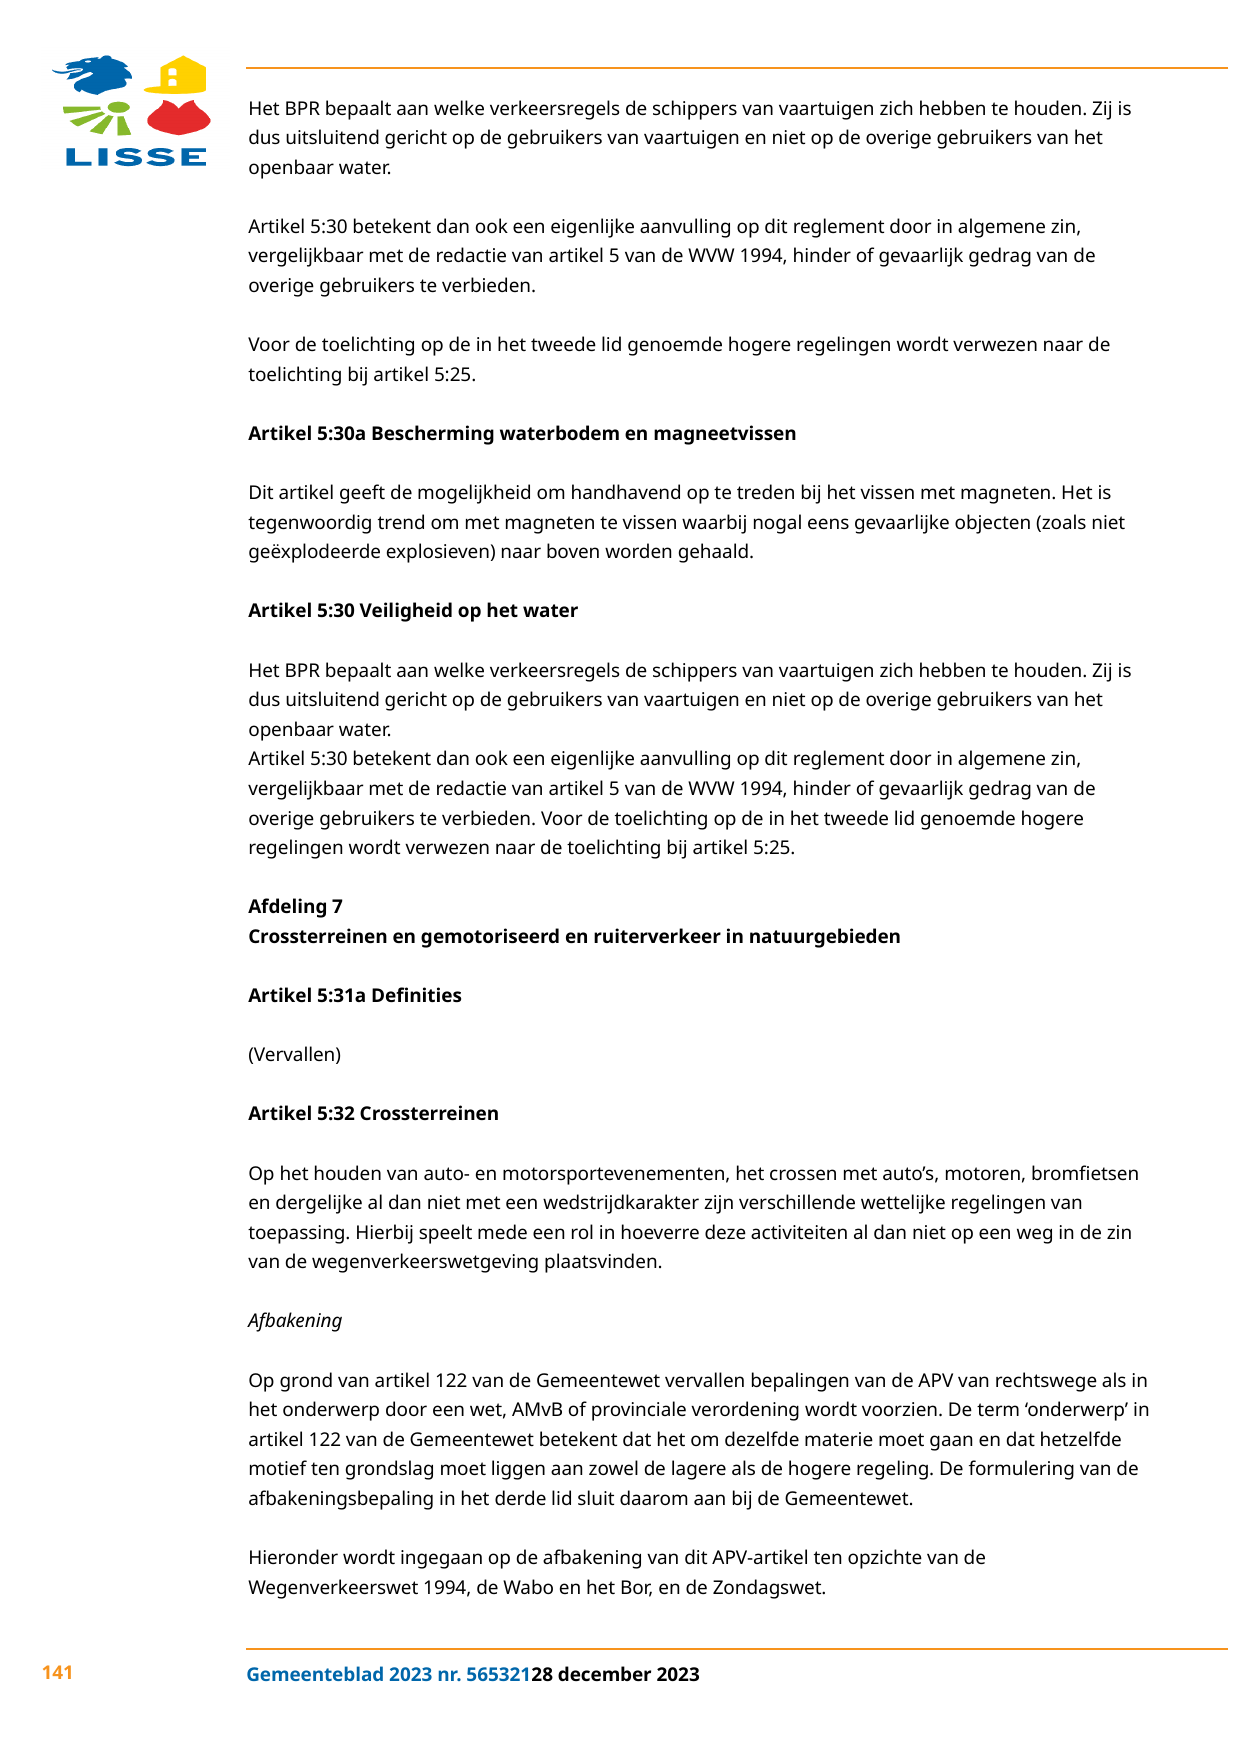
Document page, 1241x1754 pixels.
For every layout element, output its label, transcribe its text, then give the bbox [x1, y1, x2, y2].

text Artikel 5:30 Veiligheid op het water [248, 598, 1152, 623]
text Voor de toelichting op de in het tweede lid genoemde hogere regelingen wordt verwezen naar de toelichting bij artikel 5:25. [248, 331, 1152, 387]
picture [41, 47, 231, 172]
text Artikel 5:30 betekent dan ook een eigenlijke aanvulling op dit reglement door in algemene zin, vergelijkbaar met de redactie van artikel 5 van de WVW 1994, hinder of gevaarlijk gedrag van de overige gebruikers te verbieden. [248, 213, 1152, 298]
text Afbakening [248, 1308, 1152, 1333]
text Artikel 5:30 betekent dan ook een eigenlijke aanvulling op dit reglement door in algemene zin, vergelijkbaar met de redactie van artikel 5 van de WVW 1994, hinder of gevaarlijk gedrag van de overige gebruikers te verbieden. Voor de toelichting op de in het tweede lid genoemde hogere regelingen wordt verwezen naar de toelichting bij artikel 5:25. [248, 746, 1152, 860]
text Op grond van artikel 122 van de Gemeentewet vervallen bepalingen van de APV van rechtswege als in het onderwerp door een wet, AMvB of provinciale verordening wordt voorzien. De term ‘onderwerp’ in artikel 122 van de Gemeentewet betekent dat het om dezelfde materie moet gaan en dat hetzelfde motief ten grondslag moet liggen aan zowel de lagere als de hogere regeling. De formulering van de afbakeningsbepaling in het derde lid sluit daarom aan bij de Gemeentewet. [248, 1367, 1152, 1511]
text Crossterreinen en gemotoriseerd en ruiterverkeer in natuurgebieden [248, 923, 1152, 949]
text Artikel 5:30a Bescherming waterbodem en magneetvissen [248, 420, 1152, 446]
text Het BPR bepaalt aan welke verkeersregels de schippers van vaartuigen zich hebben te houden. Zij is dus uitsluitend gericht op de gebruikers van vaartuigen en niet op de overige gebruikers van het openbaar water. [248, 657, 1152, 742]
text Dit artikel geeft de mogelijkheid om handhavend op te treden bij het vissen met magneten. Het is tegenwoordig trend om met magneten te vissen waarbij nogal eens gevaarlijke objecten (zoals niet geëxplodeerde explosieven) naar boven worden gehaald. [248, 479, 1152, 564]
text (Vervallen) [248, 1041, 1152, 1067]
text Artikel 5:32 Crossterreinen [248, 1101, 1152, 1126]
text Artikel 5:31a Definities [248, 982, 1152, 1008]
text Hieronder wordt ingegaan op de afbakening van dit APV-artikel ten opzichte van de Wegenverkeerswet 1994, de Wabo en het Bor, en de Zondagswet. [248, 1544, 1152, 1600]
text Op het houden van auto- en motorsportevenementen, het crossen met auto’s, motoren, bromfietsen en dergelijke al dan niet met een wedstrijdkarakter zijn verschillende wettelijke regelingen van toepassing. Hierbij speelt mede een rol in hoeverre deze activiteiten al dan niet op een weg in de zin van de wegenverkeerswetgeving plaatsvinden. [248, 1160, 1152, 1274]
text Afdeling 7 [248, 893, 1152, 919]
text Het BPR bepaalt aan welke verkeersregels de schippers van vaartuigen zich hebben te houden. Zij is dus uitsluitend gericht op de gebruikers van vaartuigen en niet op de overige gebruikers van het openbaar water. [248, 95, 1152, 180]
